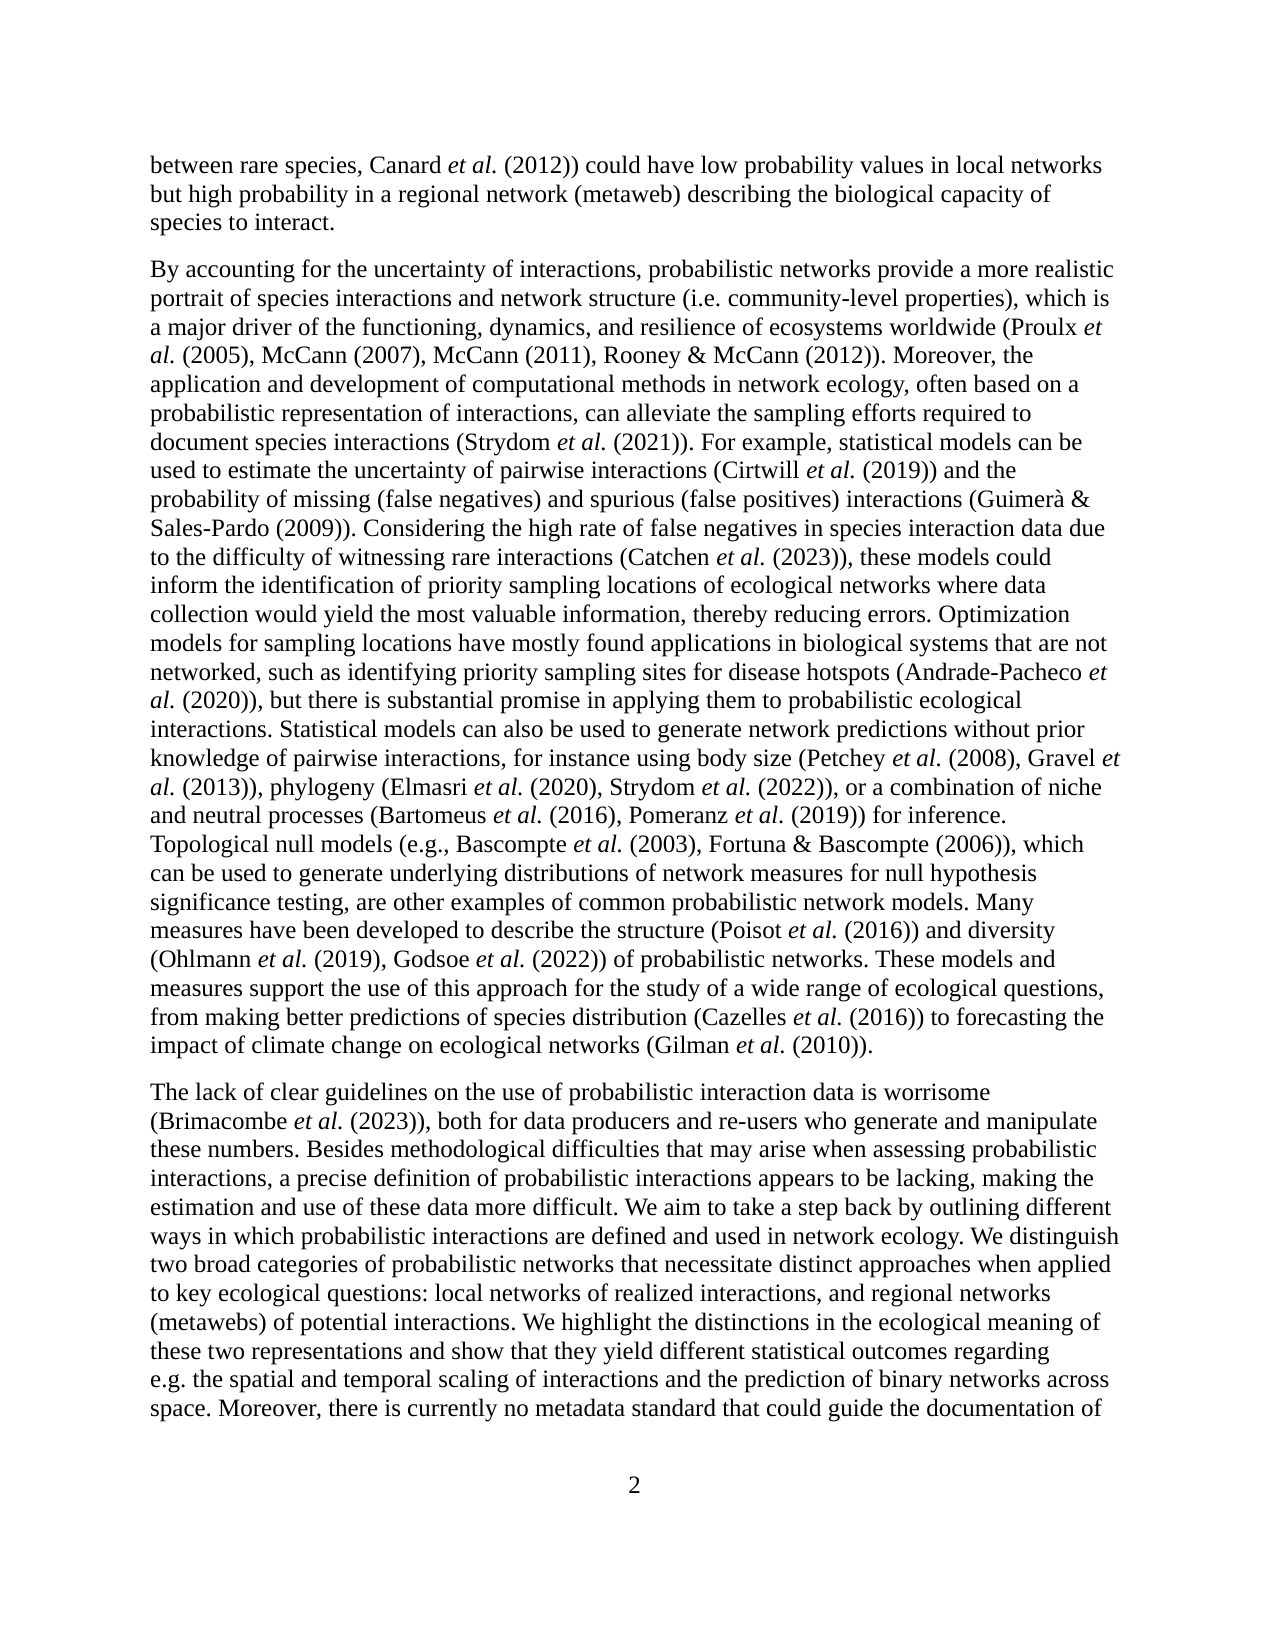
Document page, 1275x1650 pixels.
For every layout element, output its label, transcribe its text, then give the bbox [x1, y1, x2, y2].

text between rare species, Canard et al. (2012)) could have low probability values in local networks but high probability in a regional network (metaweb) describing the biological capacity of species to interact. [150, 150, 1125, 236]
text The lack of clear guidelines on the use of probabilistic interaction data is worrisome (Brimacombe et al. (2023)), both for data producers and re-users who generate and manipulate these numbers. Besides methodological difficulties that may arise when assessing probabilistic interactions, a precise definition of probabilistic interactions appears to be lacking, making the estimation and use of these data more difficult. We aim to take a step back by outlining different ways in which probabilistic interactions are defined and used in network ecology. We distinguish two broad categories of probabilistic networks that necessitate distinct approaches when applied to key ecological questions: local networks of realized interactions, and regional networks (metawebs) of potential interactions. We highlight the distinctions in the ecological meaning of these two representations and show that they yield different statistical outcomes regarding e.g. the spatial and temporal scaling of interactions and the prediction of binary networks across space. Moreover, there is currently no metadata standard that could guide the documentation of [150, 1077, 1125, 1422]
text By accounting for the uncertainty of interactions, probabilistic networks provide a more realistic portrait of species interactions and network structure (i.e. community-level properties), which is a major driver of the functioning, dynamics, and resilience of ecosystems worldwide (Proulx et al. (2005), McCann (2007), McCann (2011), Rooney & McCann (2012)). Moreover, the application and development of computational methods in network ecology, often based on a probabilistic representation of interactions, can alleviate the sampling efforts required to document species interactions (Strydom et al. (2021)). For example, statistical models can be used to estimate the uncertainty of pairwise interactions (Cirtwill et al. (2019)) and the probability of missing (false negatives) and spurious (false positives) interactions (Guimerà & Sales-Pardo (2009)). Considering the high rate of false negatives in species interaction data due to the difficulty of witnessing rare interactions (Catchen et al. (2023)), these models could inform the identification of priority sampling locations of ecological networks where data collection would yield the most valuable information, thereby reducing errors. Optimization models for sampling locations have mostly found applications in biological systems that are not networked, such as identifying priority sampling sites for disease hotspots (Andrade-Pacheco et al. (2020)), but there is substantial promise in applying them to probabilistic ecological interactions. Statistical models can also be used to generate network predictions without prior knowledge of pairwise interactions, for instance using body size (Petchey et al. (2008), Gravel et al. (2013)), phylogeny (Elmasri et al. (2020), Strydom et al. (2022)), or a combination of niche and neutral processes (Bartomeus et al. (2016), Pomeranz et al. (2019)) for inference. Topological null models (e.g., Bascompte et al. (2003), Fortuna & Bascompte (2006)), which can be used to generate underlying distributions of network measures for null hypothesis significance testing, are other examples of common probabilistic network models. Many measures have been developed to describe the structure (Poisot et al. (2016)) and diversity (Ohlmann et al. (2019), Godsoe et al. (2022)) of probabilistic networks. These models and measures support the use of this approach for the study of a wide range of ecological questions, from making better predictions of species distribution (Cazelles et al. (2016)) to forecasting the impact of climate change on ecological networks (Gilman et al. (2010)). [150, 254, 1125, 1059]
